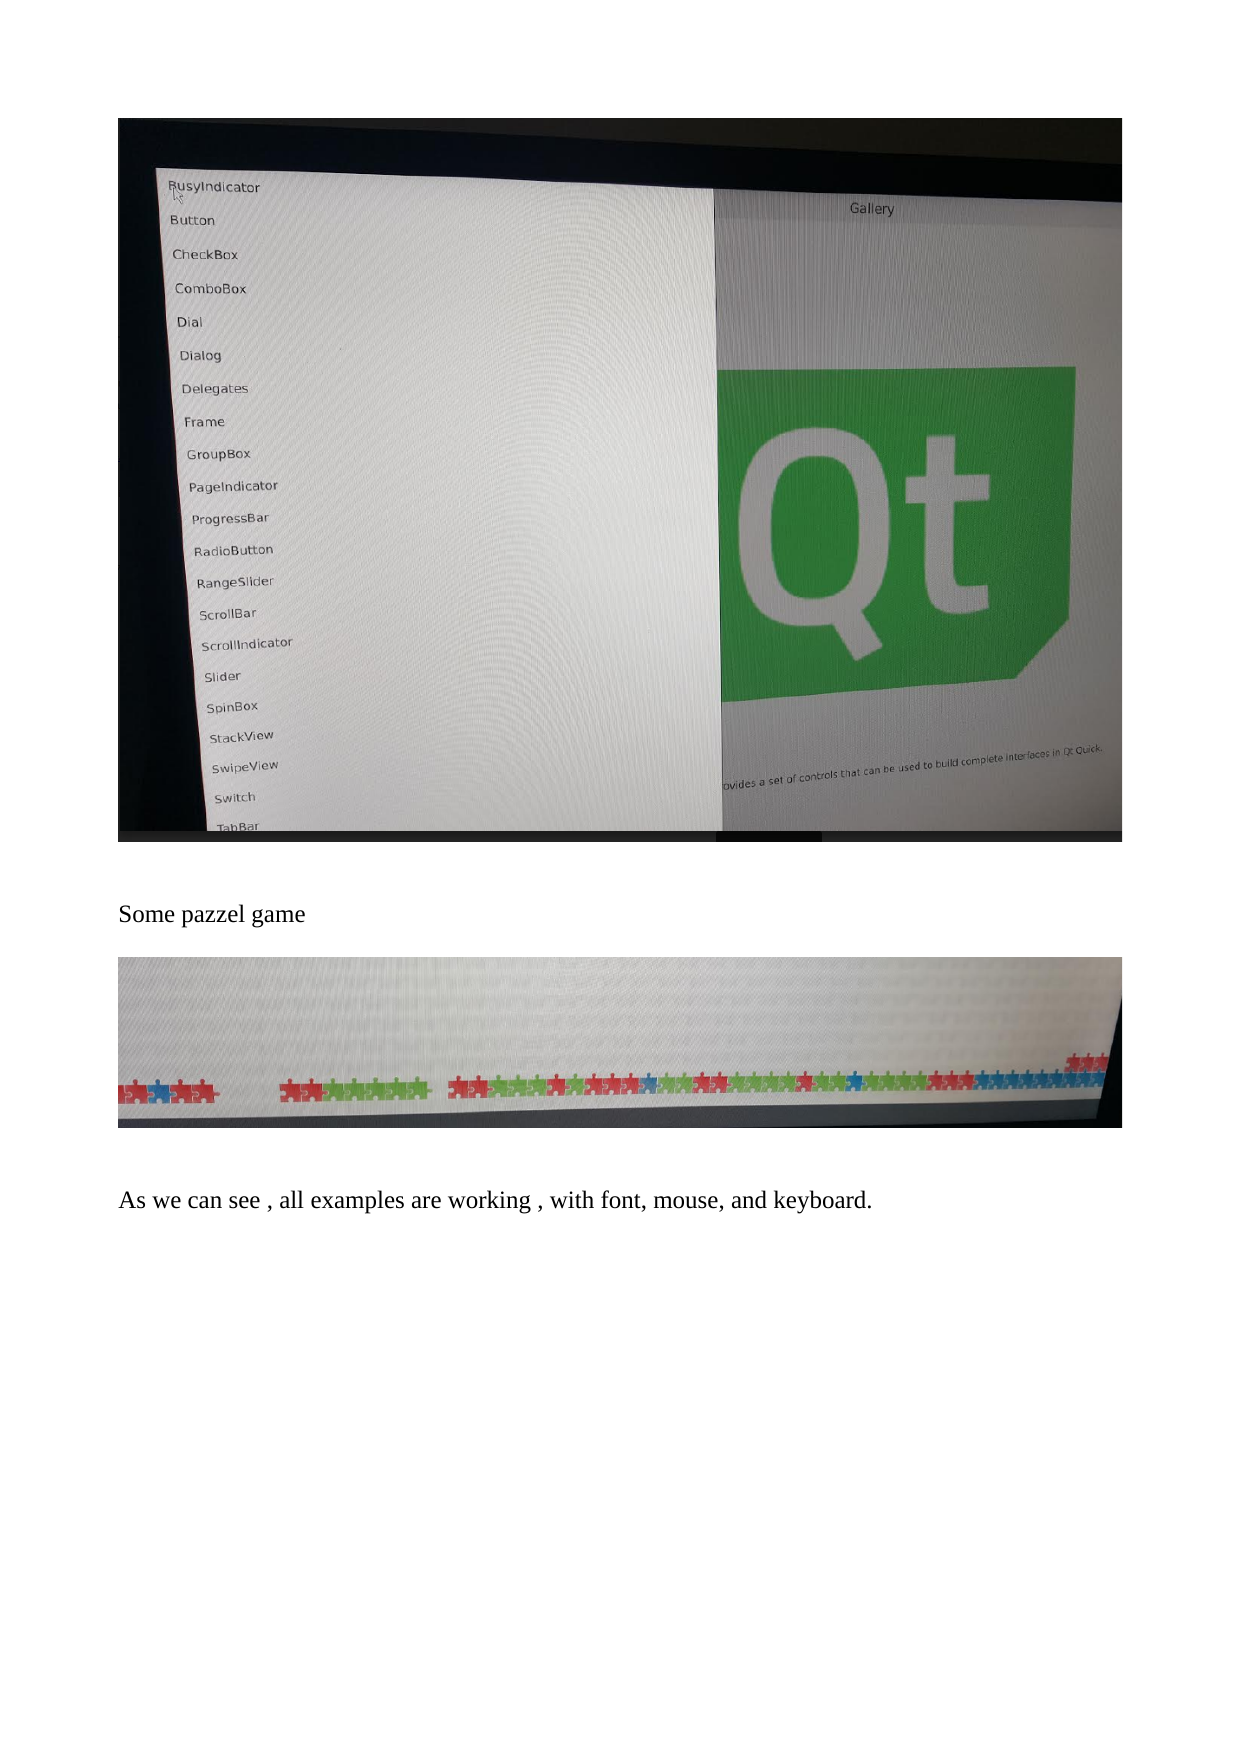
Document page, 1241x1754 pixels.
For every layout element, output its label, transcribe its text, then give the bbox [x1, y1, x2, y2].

text As we can see , all examples are working , with font, mouse, and keyboard. [118, 1185, 1122, 1214]
picture [118, 957, 1123, 1128]
picture [118, 118, 1123, 842]
text Some pazzel game [118, 899, 1122, 928]
